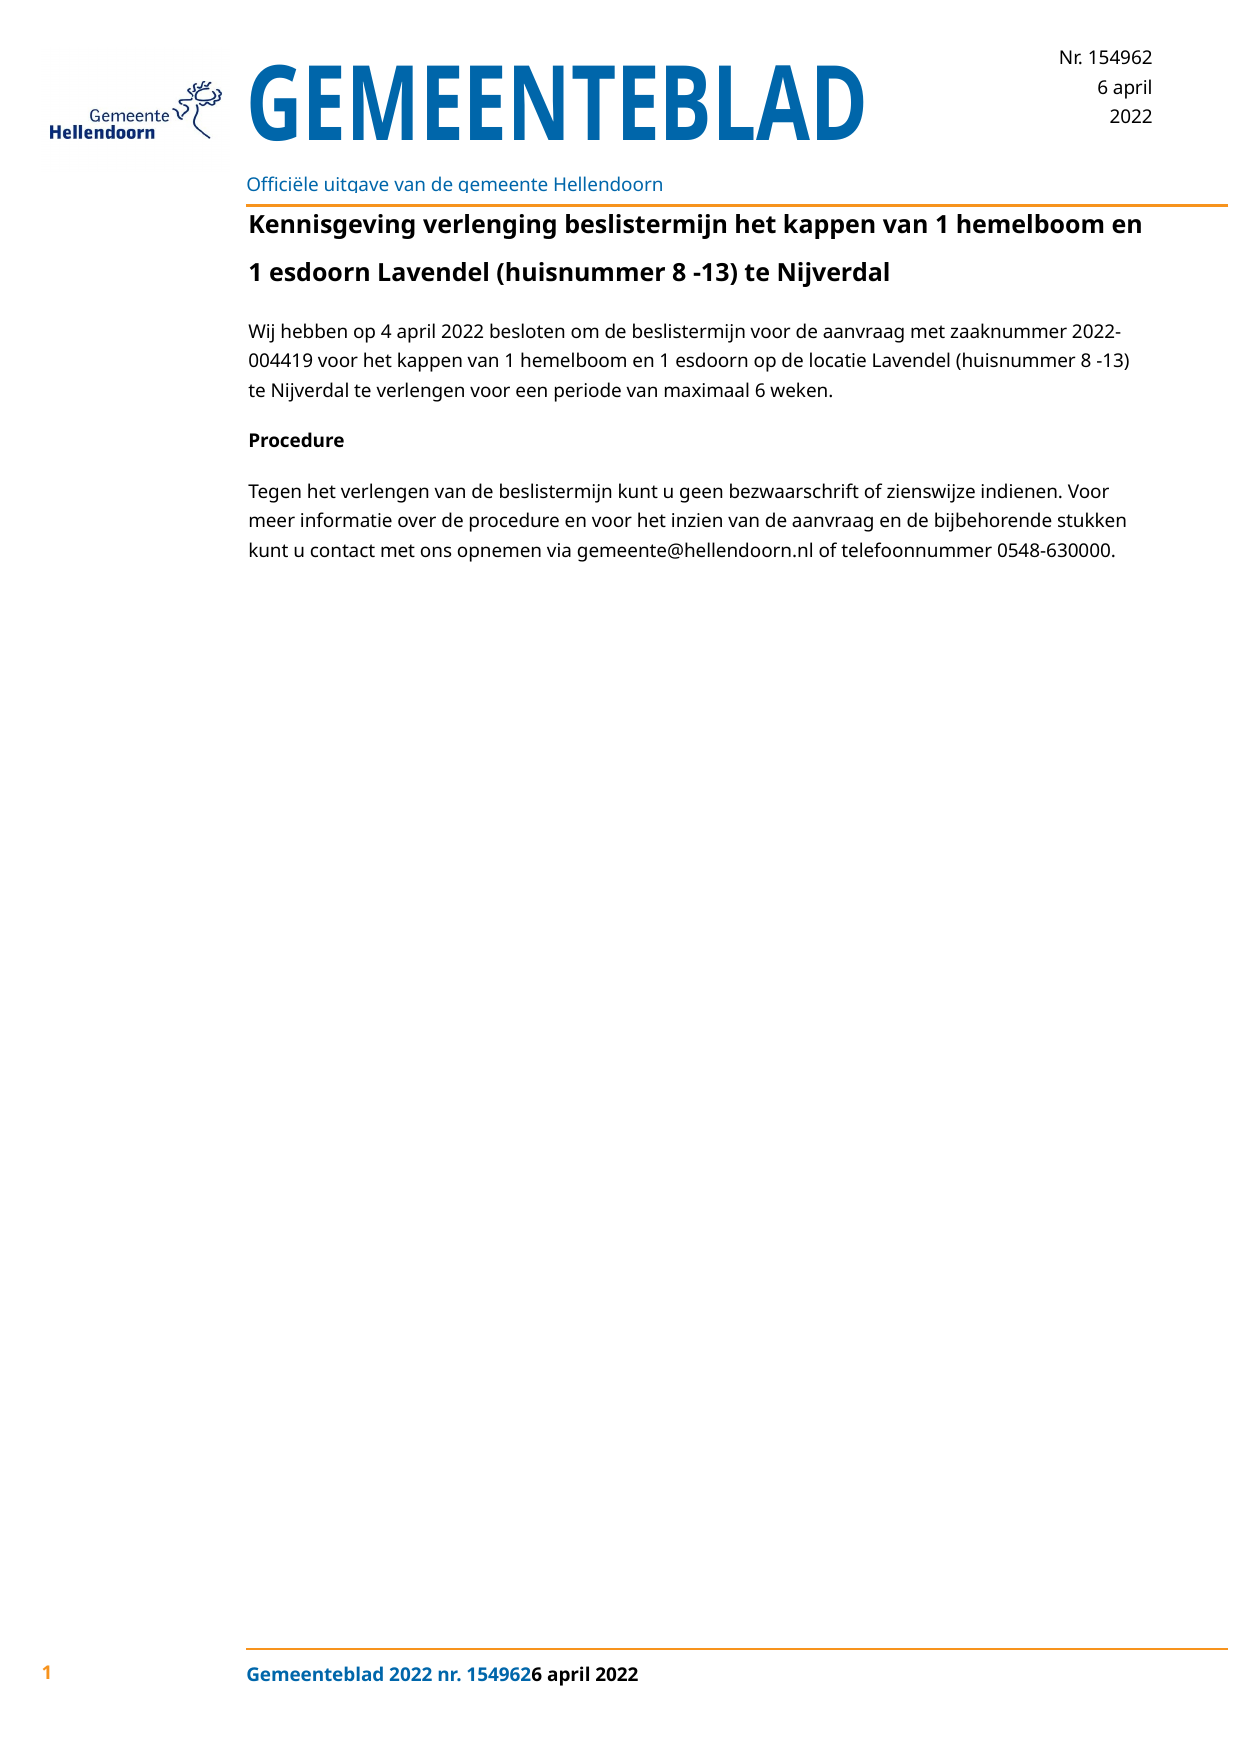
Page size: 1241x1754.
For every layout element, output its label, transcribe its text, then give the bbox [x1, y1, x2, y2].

text Wij hebben op 4 april 2022 besloten om de beslistermijn voor de aanvraag met zaaknummer 2022-004419 voor het kappen van 1 hemelboom en 1 esdoorn op de locatie Lavendel (huisnummer 8 -13) te Nijverdal te verlengen voor een periode van maximaal 6 weken. [248, 318, 1152, 403]
text Procedure [248, 427, 1152, 453]
text Tegen het verlengen van de beslistermijn kunt u geen bezwaarschrift of zienswijze indienen. Voor meer informatie over de procedure en voor het inzien van de aanvraag en de bijbehorende stukken kunt u contact met ons opnemen via gemeente@hellendoorn.nl of telefoonnummer 0548-630000. [248, 478, 1152, 563]
picture [41, 47, 231, 172]
text Kennisgeving verlenging beslistermijn het kappen van 1 hemelboom en 1 esdoorn Lavendel (huisnummer 8 -13) te Nijverdal [248, 207, 1152, 288]
